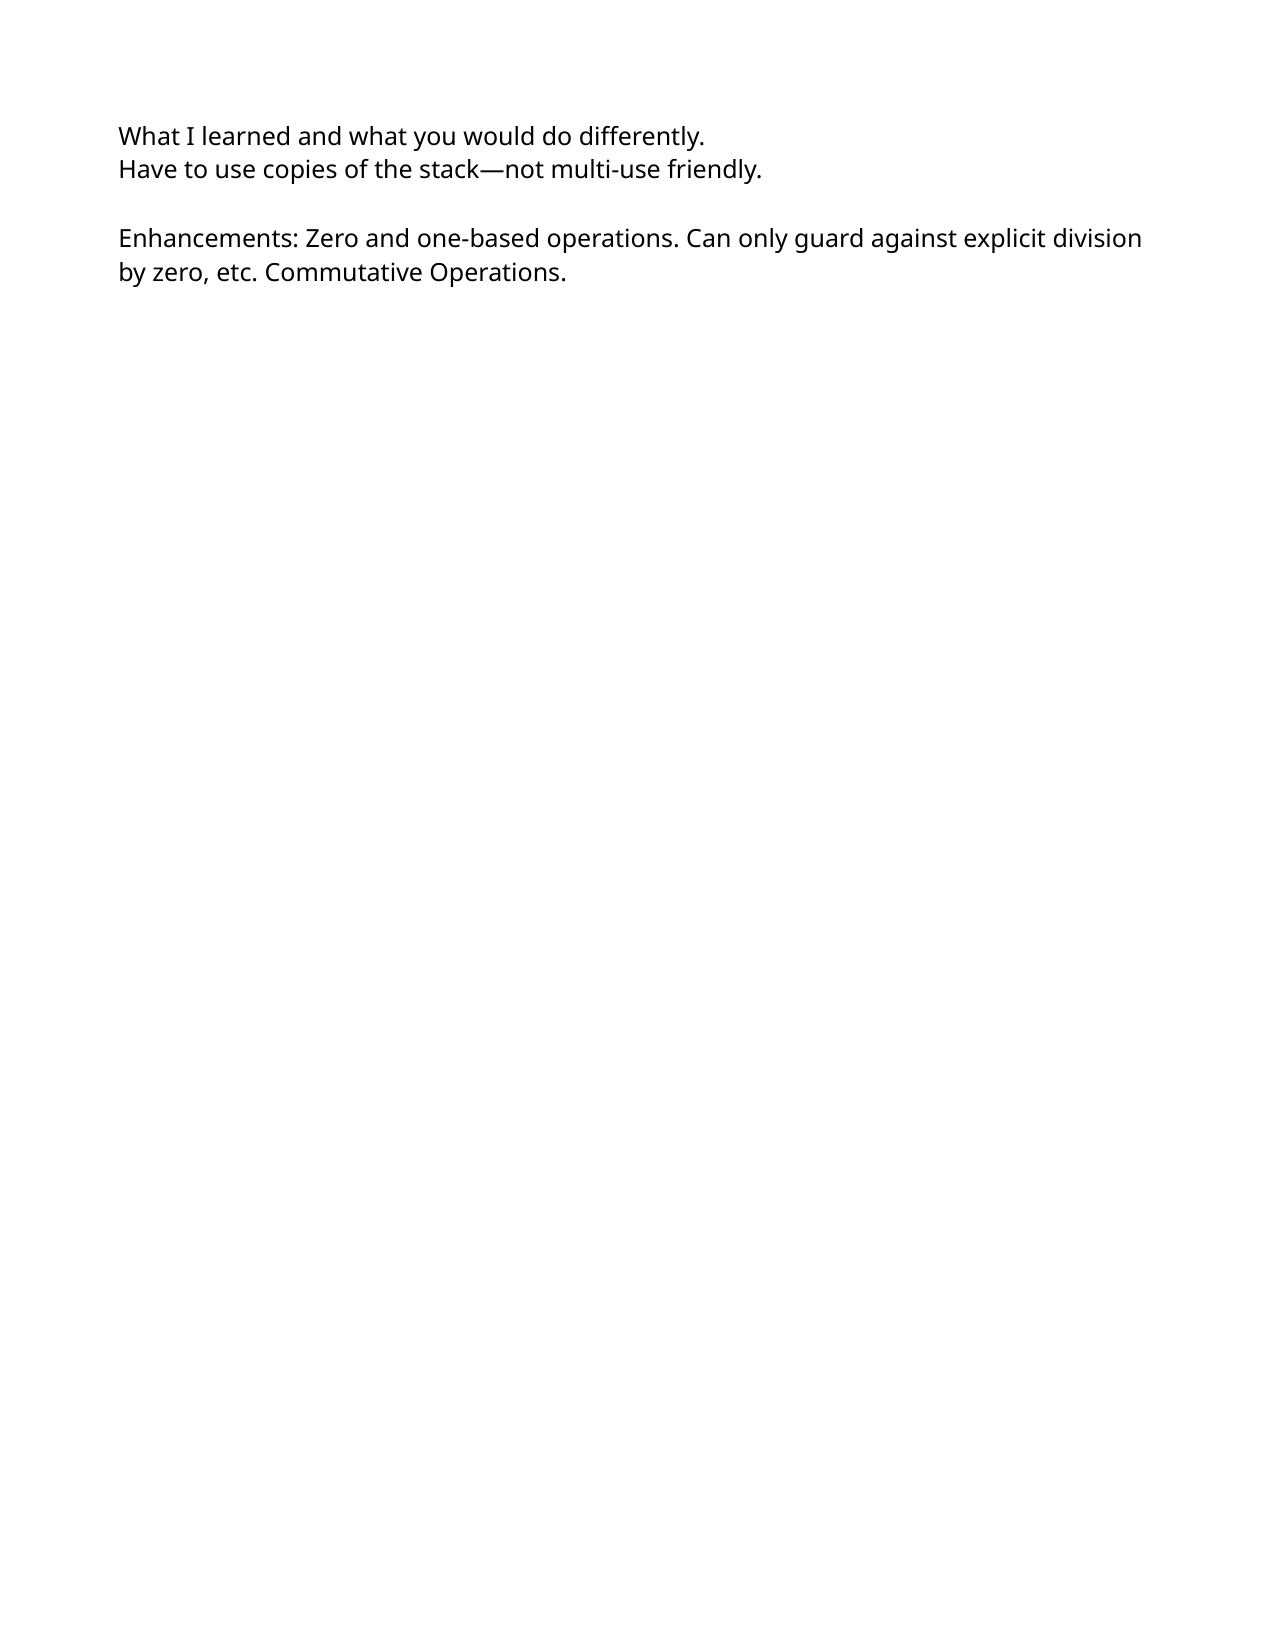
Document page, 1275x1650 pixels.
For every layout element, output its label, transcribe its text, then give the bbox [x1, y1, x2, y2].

text Enhancements: Zero and one-based operations. Can only guard against explicit division by zero, etc. Commutative Operations. [118, 220, 1157, 288]
text Have to use copies of the stack—not multi-use friendly. [118, 152, 1157, 186]
text What I learned and what you would do differently. [118, 118, 1157, 152]
